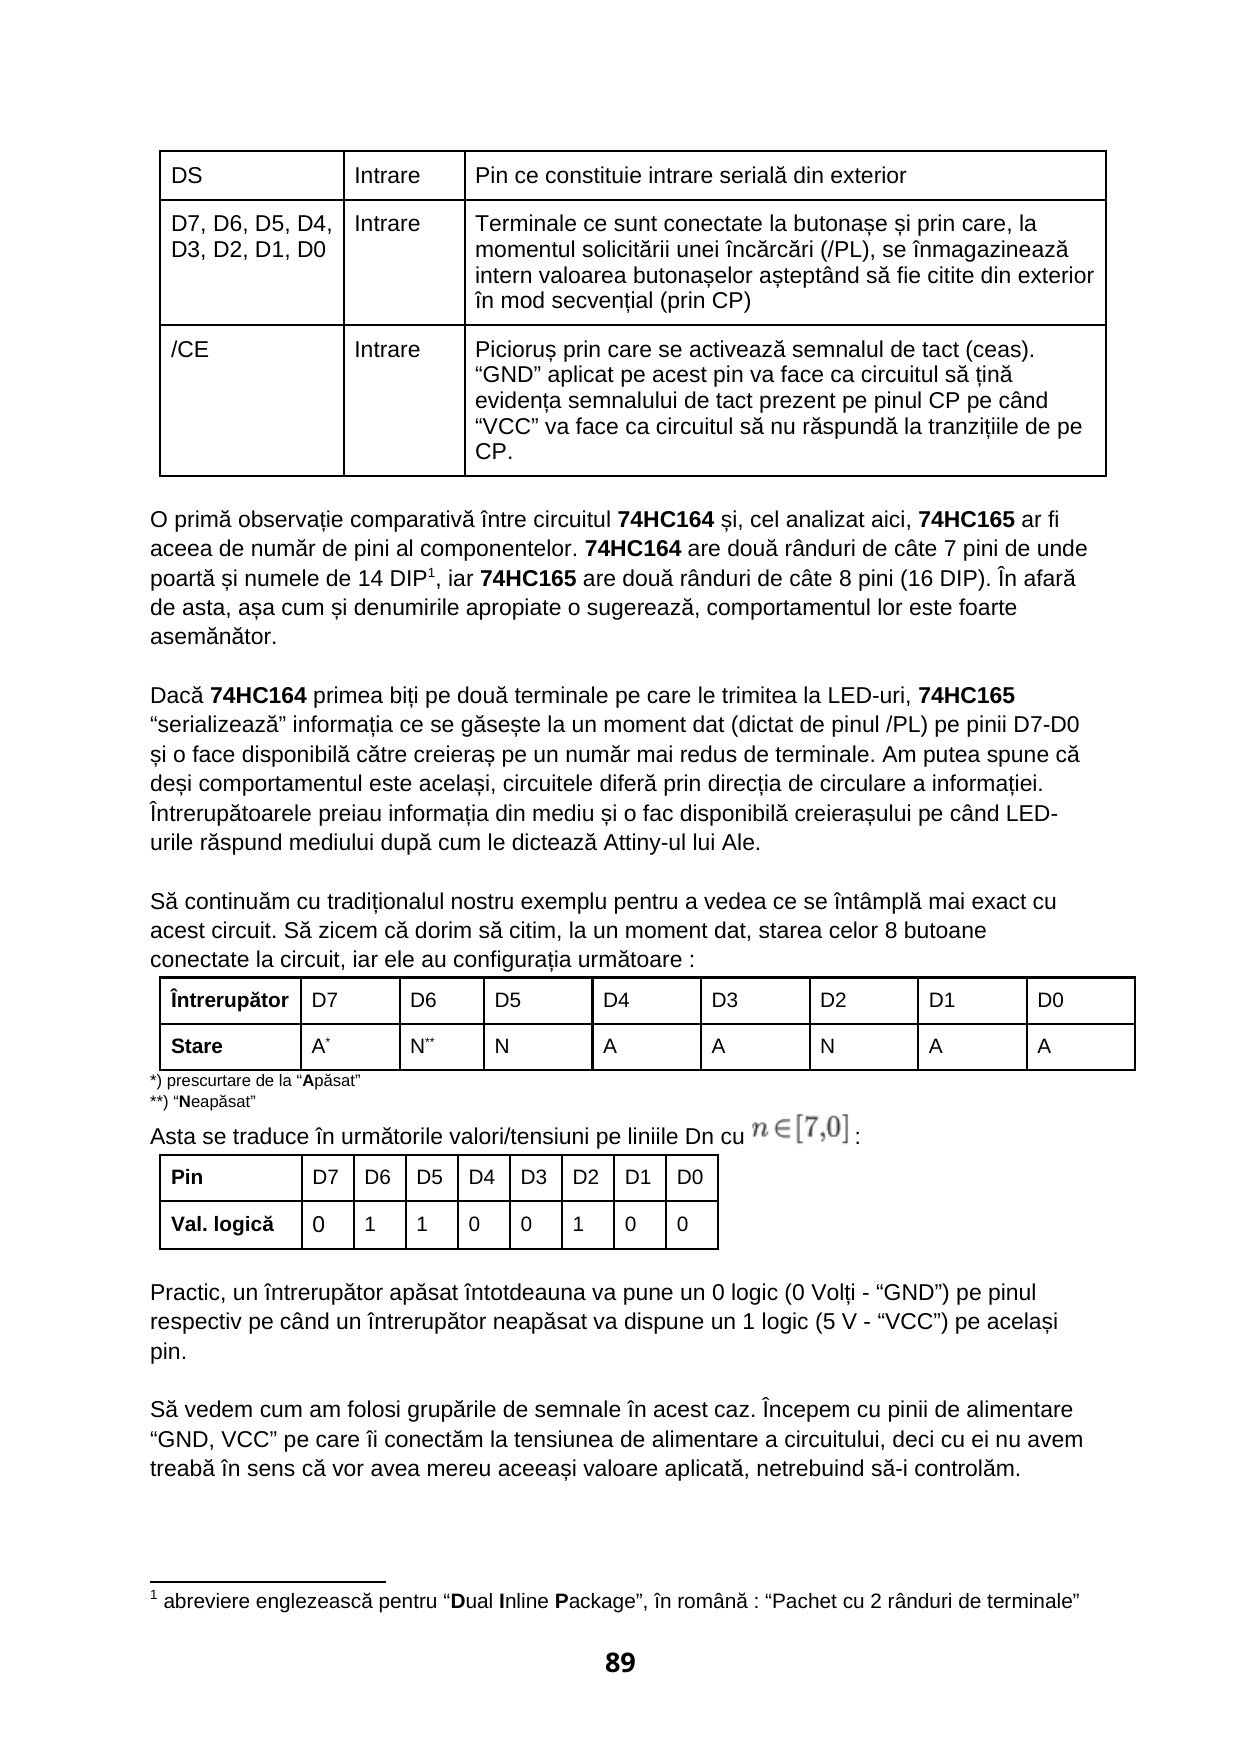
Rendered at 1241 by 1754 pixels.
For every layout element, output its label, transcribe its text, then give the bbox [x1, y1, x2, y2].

table_cell Picioruș prin care se activează semnalul de tact (ceas). “GND” aplicat pe acest pin va face ca circuitul să țină evidența semnalului de tact prezent pe pinul CP pe când “VCC” va face ca circuitul să nu răspundă la tranzițiile de pe CP. [466, 326, 1105, 475]
table_header D1 [615, 1156, 665, 1199]
table_header D7 [302, 979, 399, 1023]
table_header D2 [563, 1156, 613, 1199]
text Asta se traduce în următorile valori/tensiuni pe liniile Dn cu : [150, 1121, 1090, 1150]
table_header D3 [511, 1156, 561, 1199]
table_cell Val. logică [161, 1202, 301, 1248]
table_cell A* [302, 1025, 399, 1069]
table_header D4 [459, 1156, 509, 1199]
table_header D0 [1028, 979, 1134, 1023]
table_header Întrerupător [161, 979, 300, 1023]
table_cell 0 [303, 1202, 353, 1248]
text Să vedem cum am folosi grupările de semnale în acest caz. Începem cu pinii de alimentare “GND, VCC” pe care îi conectăm la tensiunea de alimentare a circuitului, deci cu ei nu avem treabă în sens că vor avea mereu aceeași valoare aplicată, netrebuind să-i controlăm. [150, 1397, 1090, 1481]
table_cell Intrare [345, 152, 464, 198]
table_cell DS [161, 152, 343, 198]
text Să continuăm cu tradiționalul nostru exemplu pentru a vedea ce se întâmplă mai exact cu acest circuit. Să zicem că dorim să citim, la un moment dat, starea celor 8 butoane conectate la circuit, iar ele au configurația următoare : [150, 888, 1090, 973]
text *) prescurtare de la “Apăsat” [150, 1071, 1090, 1089]
text Practic, un întrerupător apăsat întotdeauna va pune un 0 logic (0 Volți - “GND”) pe pinul respectiv pe când un întrerupător neapăsat va dispune un 1 logic (5 V - “VCC”) pe același pin. [150, 1279, 1090, 1364]
table_cell Intrare [345, 326, 464, 475]
table_cell 1 [563, 1202, 613, 1248]
table_header D0 [667, 1156, 717, 1199]
table_cell D7, D6, D5, D4, D3, D2, D1, D0 [161, 201, 343, 324]
table_header D6 [401, 979, 483, 1023]
table_cell Pin ce constituie intrare serială din exterior [466, 152, 1105, 198]
text abreviere englezească pentru “Dual Inline Package”, în română : “Pachet cu 2 rânduri de terminale” [150, 1588, 1090, 1613]
table_cell N [485, 1025, 591, 1069]
table_cell 0 [511, 1202, 561, 1248]
table_cell A [919, 1025, 1026, 1069]
table_header D4 [594, 979, 700, 1023]
table_cell A [594, 1025, 700, 1069]
table_header D5 [485, 979, 591, 1023]
table_cell Terminale ce sunt conectate la butonașe și prin care, la momentul solicitării unei încărcări (/PL), se înmagazinează intern valoarea butonașelor așteptând să fie citite din exterior în mod secvențial (prin CP) [466, 201, 1105, 324]
table_header D1 [919, 979, 1026, 1023]
table_cell 1 [407, 1202, 457, 1248]
text **) “Neapăsat” [150, 1092, 1090, 1111]
table_cell 0 [667, 1202, 717, 1248]
table_cell 1 [355, 1202, 405, 1248]
table_cell 0 [459, 1202, 509, 1248]
table_cell N** [401, 1025, 483, 1069]
text Dacă 74HC164 primea biți pe două terminale pe care le trimitea la LED-uri, 74HC165 “serializează” informația ce se găsește la un moment dat (dictat de pinul /PL) pe pinii D7-D0 și o face disponibilă către creieraș pe un număr mai redus de terminale. Am putea spune că deși comportamentul este același, circuitele diferă prin direcția de circulare a informației. Întrerupătoarele preiau informația din mediu și o fac disponibilă creierașului pe când LED-urile răspund mediului după cum le dictează Attiny-ul lui Ale. [150, 683, 1090, 855]
table_cell Stare [161, 1025, 300, 1069]
table_cell N [811, 1025, 917, 1069]
table_cell A [702, 1025, 809, 1069]
table_header D3 [702, 979, 809, 1023]
table_header D2 [811, 979, 917, 1023]
table_cell Intrare [345, 201, 464, 324]
table_header D7 [303, 1156, 353, 1199]
picture [751, 1113, 849, 1145]
table_cell 0 [615, 1202, 665, 1248]
table_cell A [1028, 1025, 1134, 1069]
table_header Pin [161, 1156, 301, 1199]
table_header D6 [355, 1156, 405, 1199]
table_cell /CE [161, 326, 343, 475]
table_header D5 [407, 1156, 457, 1199]
text O primă observație comparativă între circuitul 74HC164 și, cel analizat aici, 74HC165 ar fi aceea de număr de pini al componentelor. 74HC164 are două rânduri de câte 7 pini de unde poartă și numele de 14 DIP, iar 74HC165 are două rânduri de câte 8 pini (16 DIP). În afară de asta, așa cum și denumirile apropiate o sugerează, comportamentul lor este foarte asemănător. [150, 506, 1090, 649]
